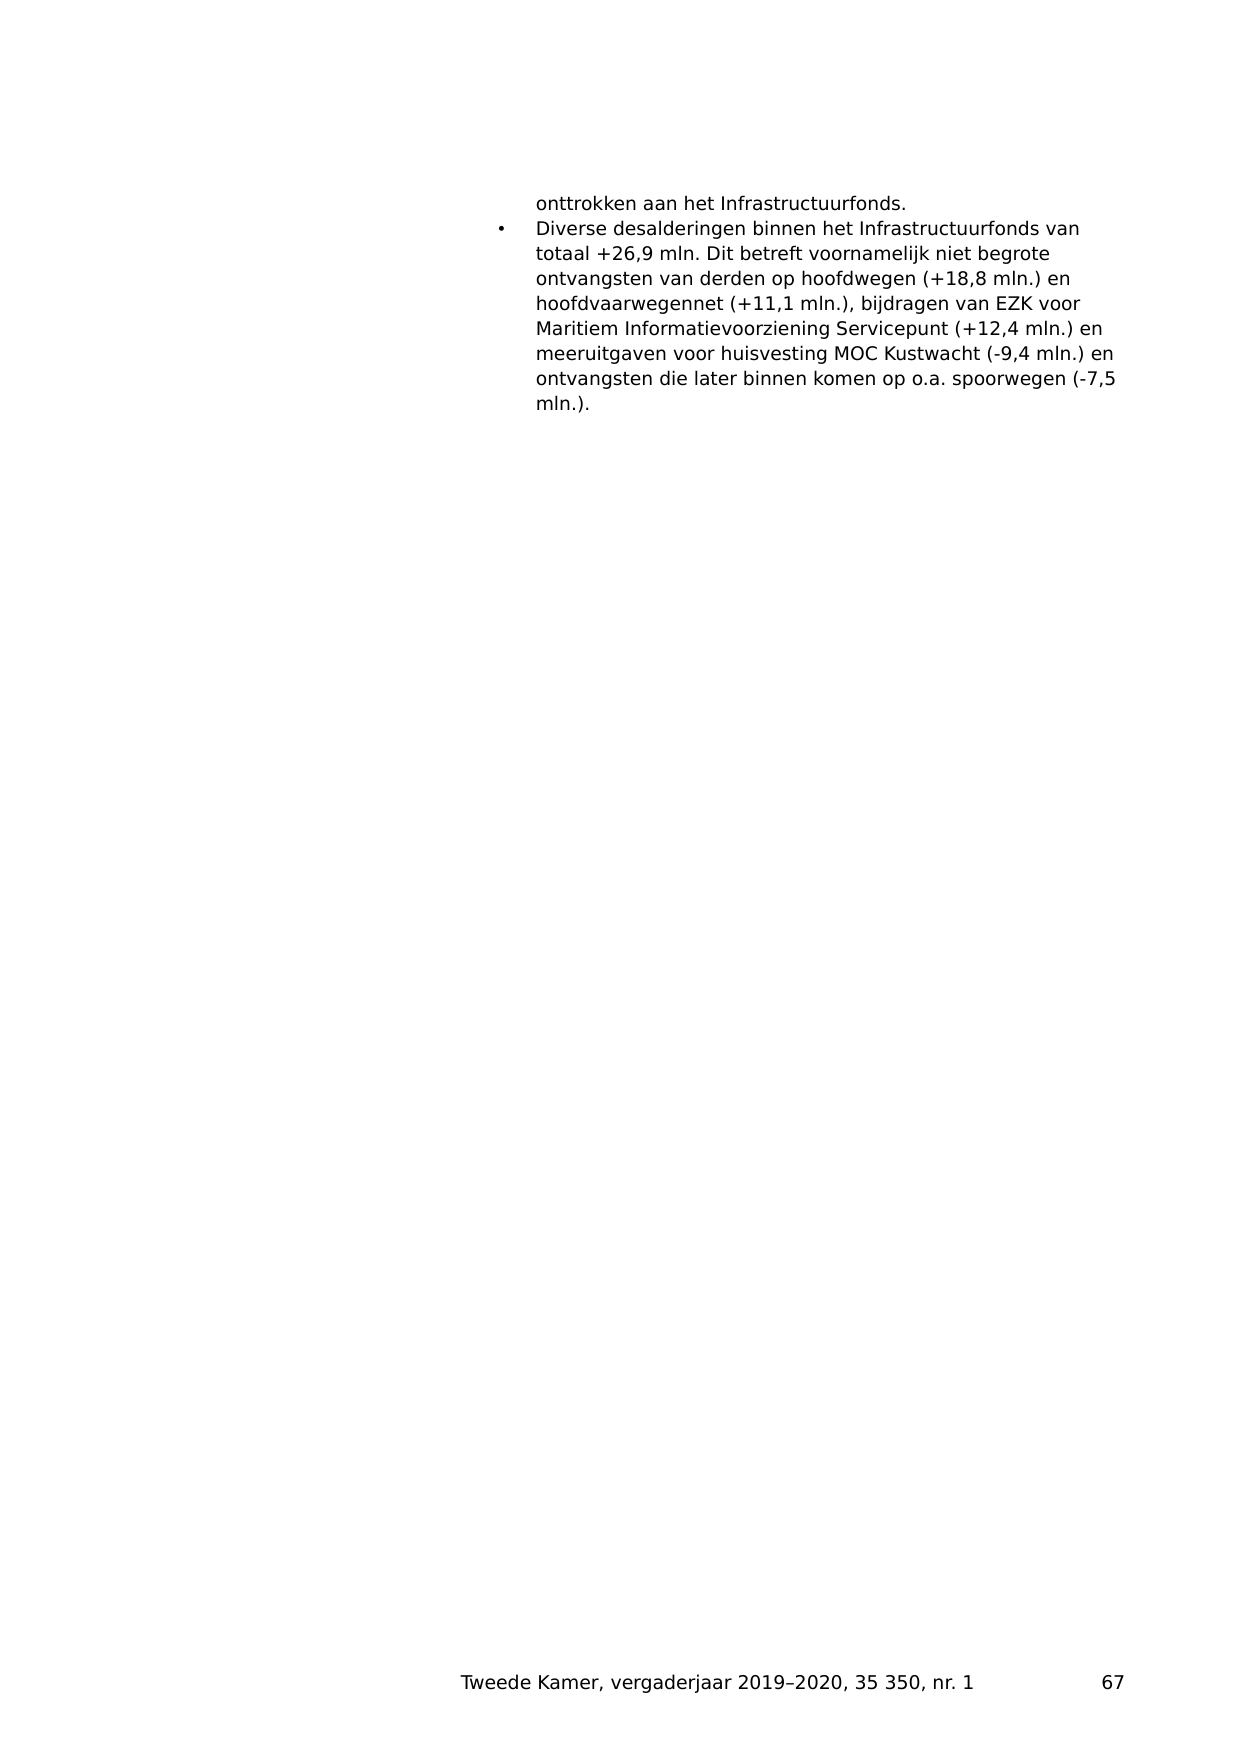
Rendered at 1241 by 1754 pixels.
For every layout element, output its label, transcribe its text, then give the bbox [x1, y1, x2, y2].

list Diverse desalderingen binnen het Infrastructuurfonds van totaal +26,9 mln. Dit betreft voornamelijk niet begrote ontvangsten van derden op hoofdwegen (+18,8 mln.) en hoofdvaarwegennet (+11,1 mln.), bijdragen van EZK voor Maritiem Informatievoorziening Servicepunt (+12,4 mln.) en meeruitgaven voor huisvesting MOC Kustwacht (-9,4 mln.) en ontvangsten die later binnen komen op o.a. spoorwegen (-7,5 mln.). [498, 216, 1125, 416]
list onttrokken aan het Infrastructuurfonds. [498, 191, 1125, 216]
